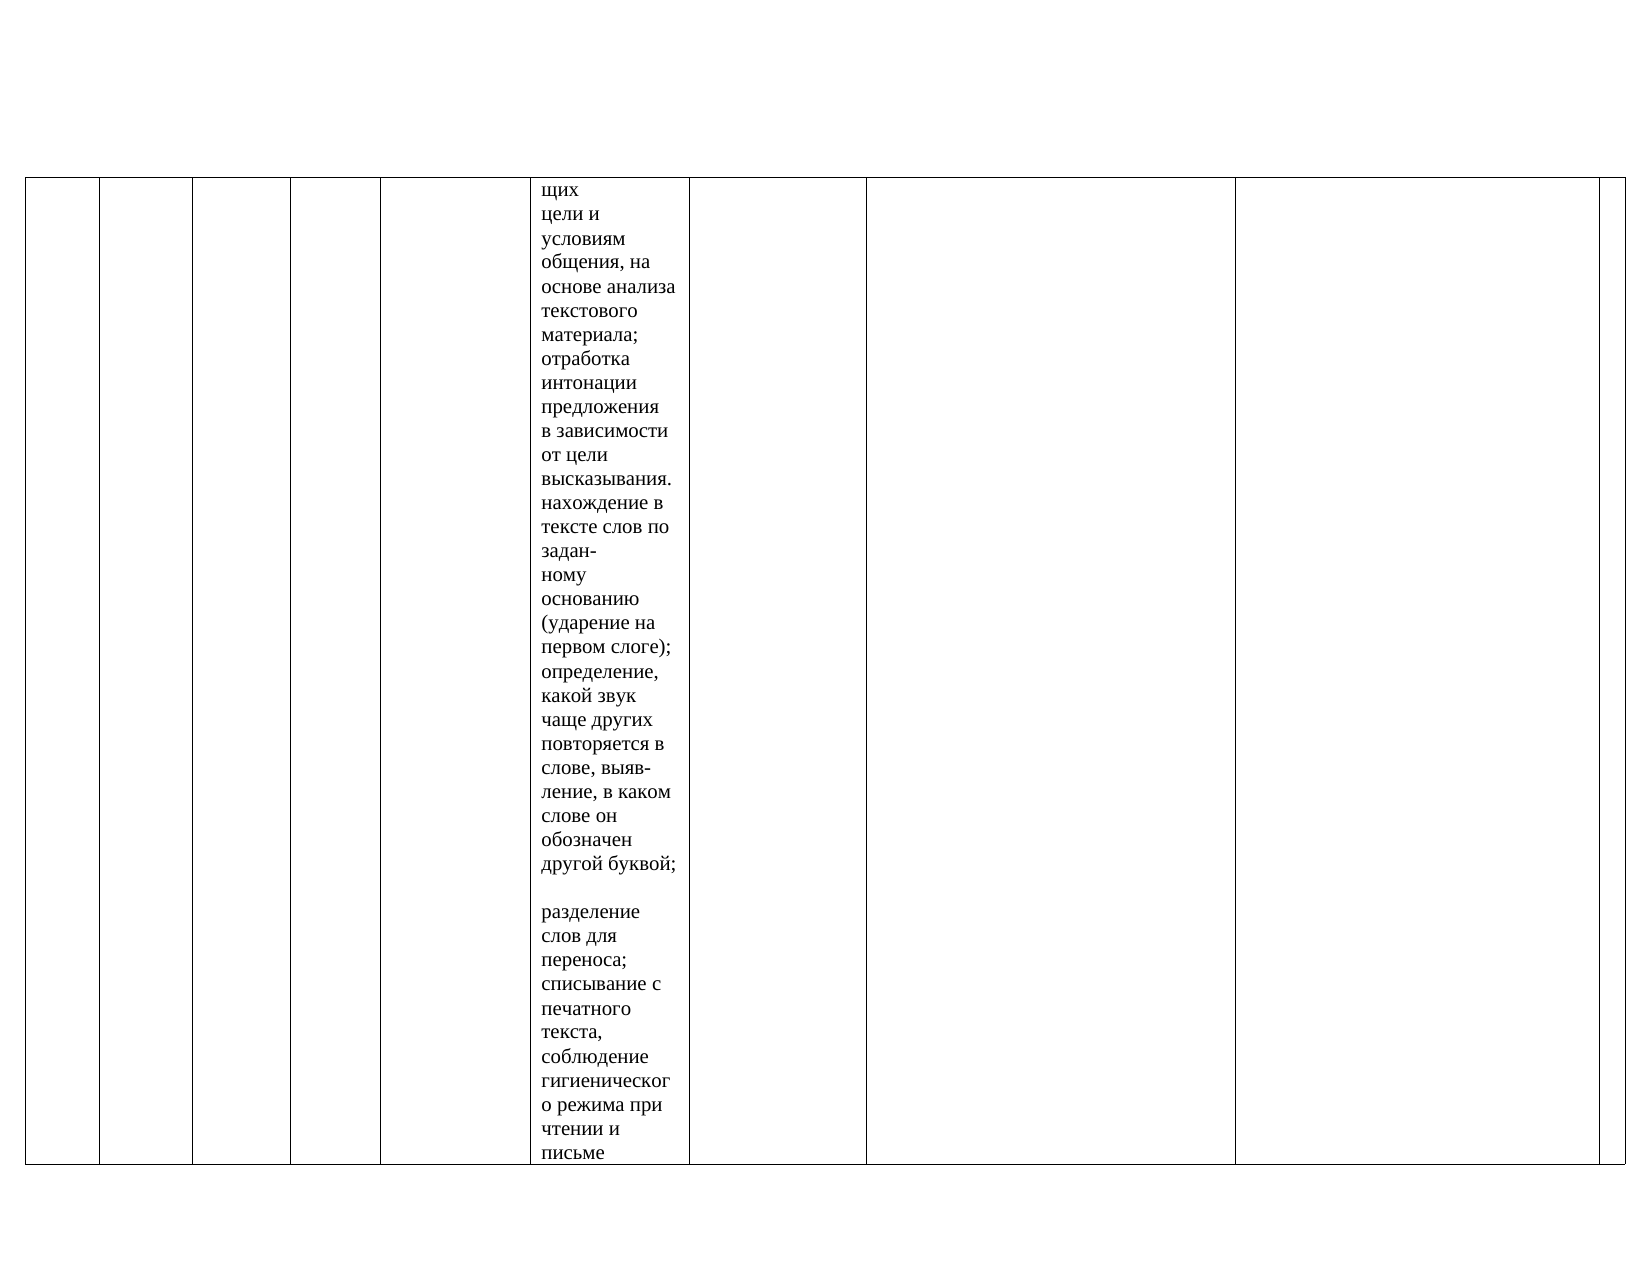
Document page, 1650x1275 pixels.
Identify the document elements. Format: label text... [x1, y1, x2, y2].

table_cell [26, 178, 99, 1164]
table_cell [690, 178, 866, 1164]
table_cell [1600, 178, 1625, 1164]
table_cell [291, 178, 380, 1164]
table_cell [381, 178, 530, 1164]
table_cell [867, 178, 1235, 1164]
table_cell [1236, 178, 1599, 1164]
table_cell [100, 178, 192, 1164]
table_cell [193, 178, 290, 1164]
table_cell щих цели и условиям общения, на основе анализа текстового материала; отработка интонации предложения в зависимости от цели высказывания. нахождение в тексте слов по задан- ному основанию (ударение на первом слоге); определение, какой звук чаще других повторяется в слове, выяв- ление, в каком слове он обозначен другой буквой; разделение слов для переноса; списывание с печатного текста, соблюдение гигиенического режима при чтении и письме [531, 178, 689, 1164]
